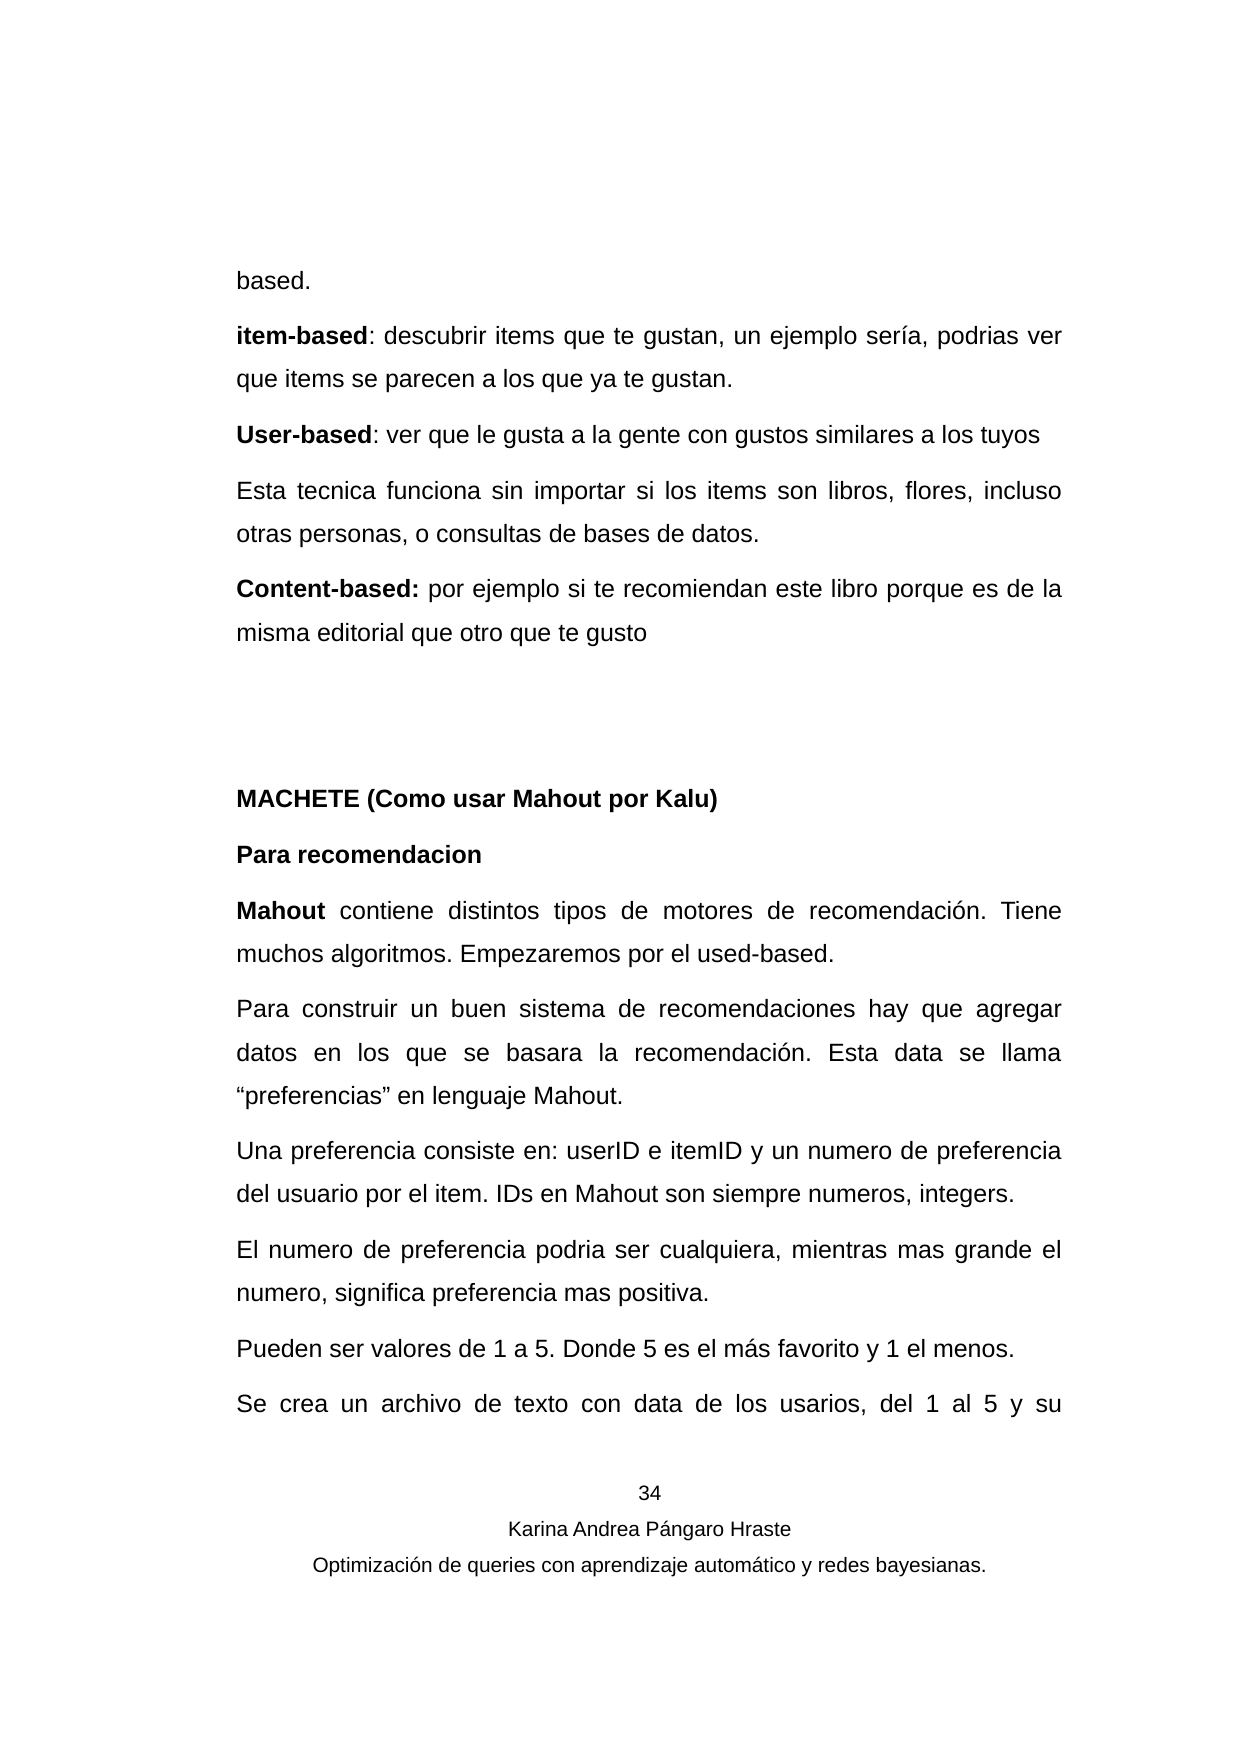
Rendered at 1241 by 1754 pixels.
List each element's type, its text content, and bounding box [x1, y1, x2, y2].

text Esta tecnica funciona sin importar si los items son libros, flores, incluso otras personas, o consultas de bases de datos. [236, 476, 1063, 548]
text MACHETE (Como usar Mahout por Kalu) [236, 784, 1063, 813]
text Para recomendacion [236, 840, 1063, 869]
text item-based: descubrir items que te gustan, un ejemplo sería, podrias ver que items se parecen a los que ya te gustan. [236, 321, 1063, 393]
text Una preferencia consiste en: userID e itemID y un numero de preferencia del usuario por el item. IDs en Mahout son siempre numeros, integers. [236, 1136, 1063, 1208]
text User-based: ver que le gusta a la gente con gustos similares a los tuyos [236, 420, 1063, 449]
text Pueden ser valores de 1 a 5. Donde 5 es el más favorito y 1 el menos. [236, 1334, 1063, 1363]
text El numero de preferencia podria ser cualquiera, mientras mas grande el numero, significa preferencia mas positiva. [236, 1235, 1063, 1307]
text Para construir un buen sistema de recomendaciones hay que agregar datos en los que se basara la recomendación. Esta data se llama “preferencias” en lenguaje Mahout. [236, 994, 1063, 1109]
text based. [236, 266, 1063, 294]
text Se crea un archivo de texto con data de los usarios, del 1 al 5 y su [236, 1389, 1063, 1418]
text Mahout contiene distintos tipos de motores de recomendación. Tiene muchos algoritmos. Empezaremos por el used-based. [236, 896, 1063, 968]
text Content-based: por ejemplo si te recomiendan este libro porque es de la misma editorial que otro que te gusto [236, 574, 1063, 646]
